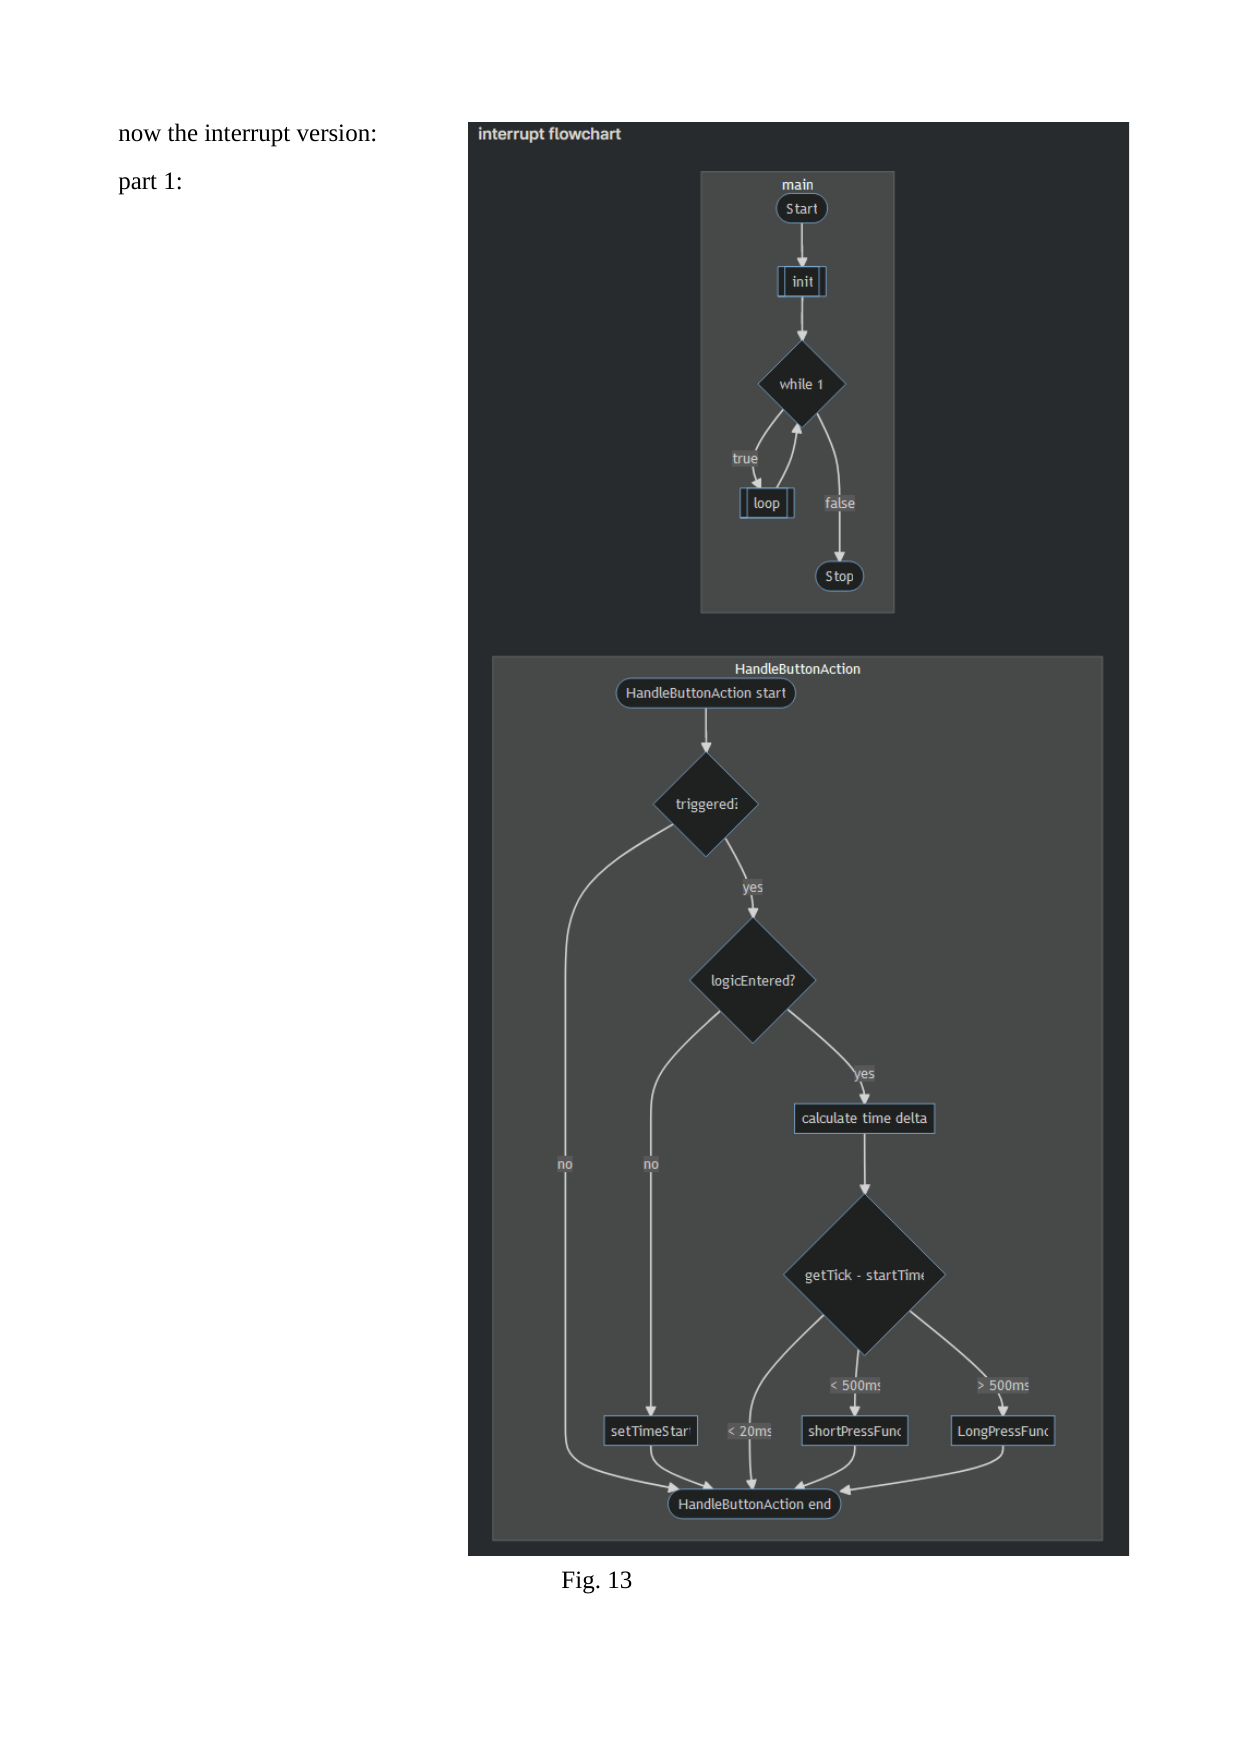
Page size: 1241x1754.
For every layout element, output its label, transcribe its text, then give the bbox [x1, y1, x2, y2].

text part 1: [118, 166, 468, 261]
picture [468, 122, 1130, 1556]
text Fig. 13 [118, 1565, 1122, 1593]
text now the interrupt version: [118, 118, 1122, 147]
